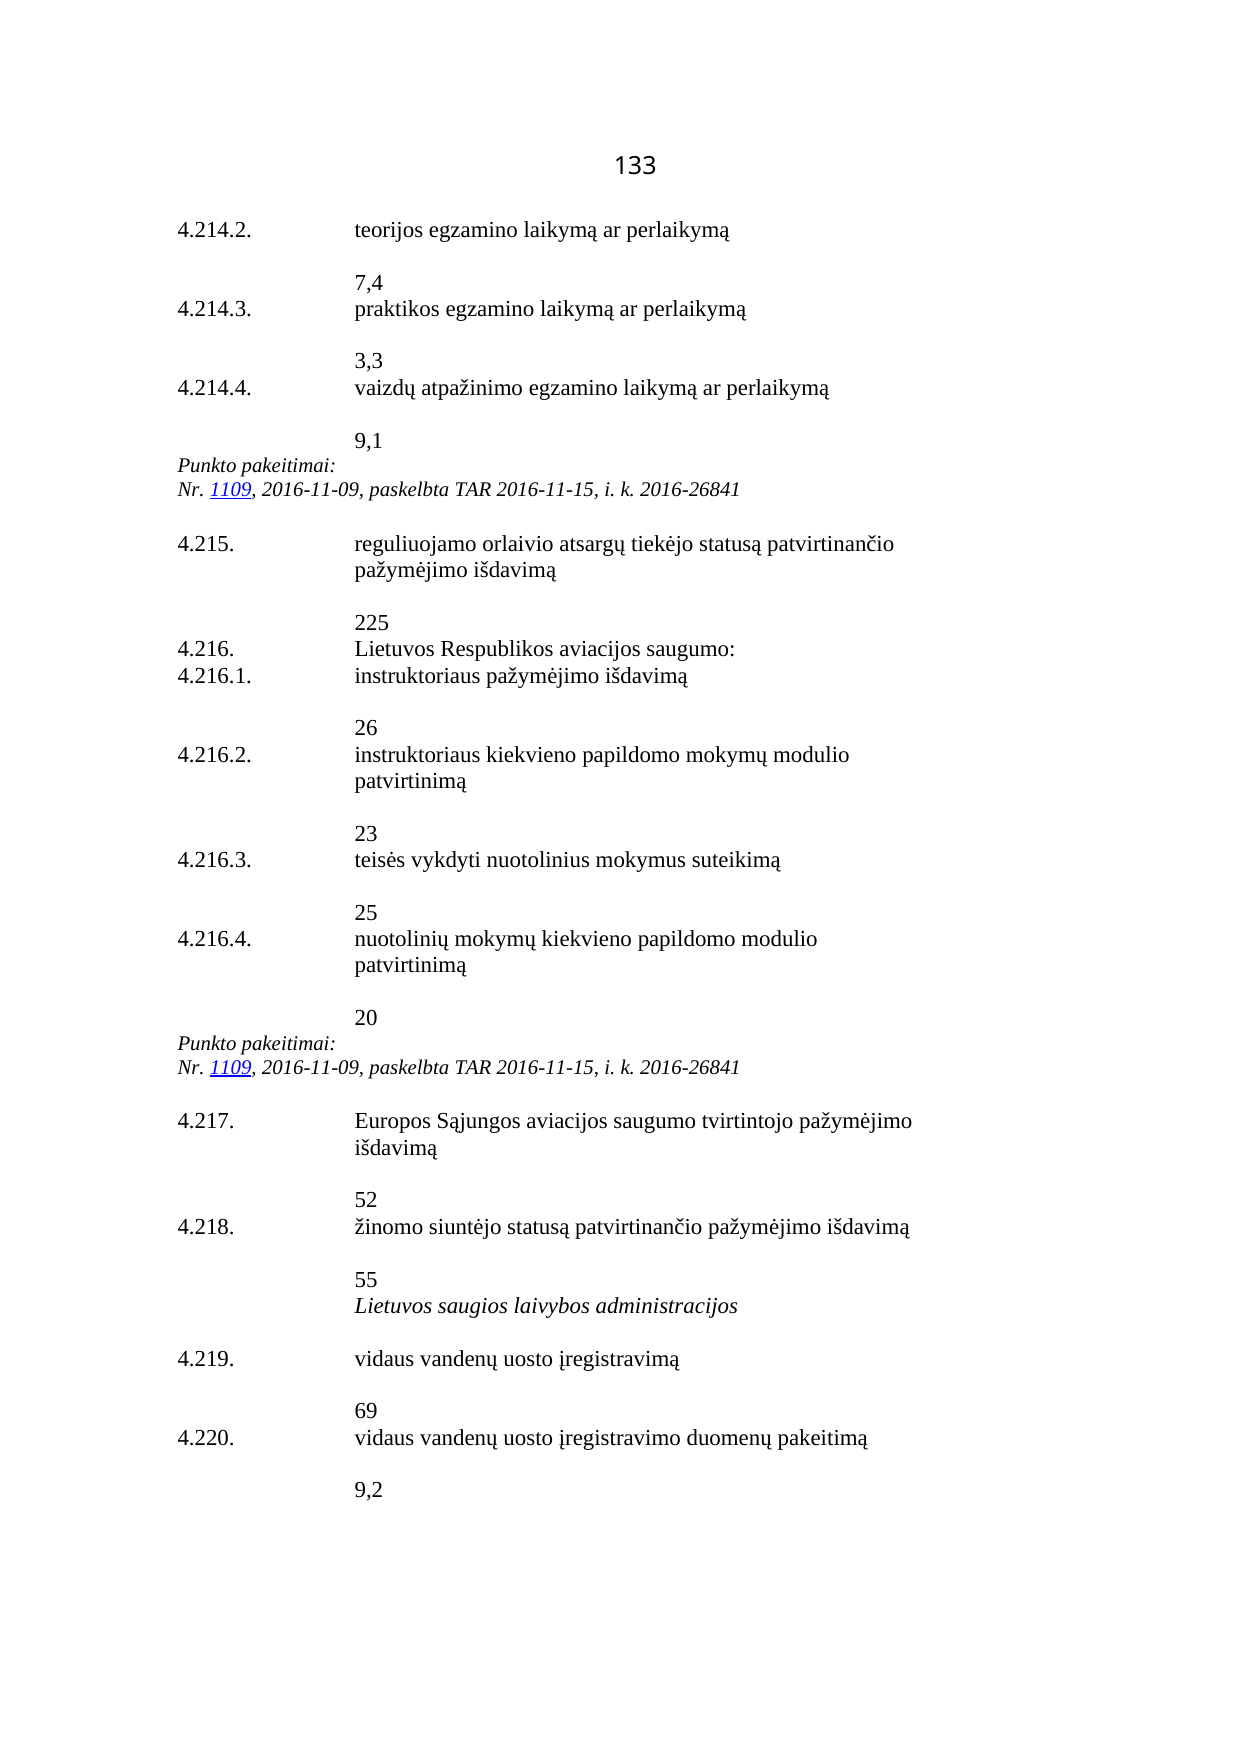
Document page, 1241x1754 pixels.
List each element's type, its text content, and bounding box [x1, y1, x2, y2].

text 4.217. Europos Sąjungos aviacijos saugumo tvirtintojo pažymėjimo [177, 1107, 945, 1134]
text Punkto pakeitimai: [177, 1031, 1093, 1055]
text Nr. 1109, 2016-11-09, paskelbta TAR 2016-11-15, i. k. 2016-26841 [177, 1055, 1093, 1079]
text 4.214.2. teorijos egzamino laikymą ar perlaikymą 7,4 [177, 216, 892, 295]
text 4.216.1. instruktoriaus pažymėjimo išdavimą 26 [177, 662, 892, 741]
text Nr. 1109, 2016-11-09, paskelbta TAR 2016-11-15, i. k. 2016-26841 [177, 477, 1093, 501]
text 4.216.2. instruktoriaus kiekvieno papildomo mokymų modulio [177, 741, 892, 767]
text 4.218. žinomo siuntėjo statusą patvirtinančio pažymėjimo išdavimą 55 [177, 1213, 945, 1292]
text 4.216.4. nuotolinių mokymų kiekvieno papildomo modulio [177, 925, 892, 952]
text patvirtinimą 23 [354, 767, 892, 846]
text pažymėjimo išdavimą 225 [354, 556, 945, 635]
text 4.214.3. praktikos egzamino laikymą ar perlaikymą 3,3 [177, 295, 892, 374]
text išdavimą 52 [354, 1134, 945, 1213]
text 4.220. vidaus vandenų uosto įregistravimo duomenų pakeitimą 9,2 [177, 1424, 945, 1503]
text 4.216.3. teisės vykdyti nuotolinius mokymus suteikimą 25 [177, 846, 892, 925]
text 4.219. vidaus vandenų uosto įregistravimą 69 [177, 1345, 945, 1424]
text 4.214.4. vaizdų atpažinimo egzamino laikymą ar perlaikymą 9,1 [177, 374, 892, 453]
text Punkto pakeitimai: [177, 453, 1093, 477]
text 4.216. Lietuvos Respublikos aviacijos saugumo: [177, 635, 892, 662]
text patvirtinimą 20 [354, 952, 892, 1031]
text Lietuvos saugios laivybos administracijos [354, 1292, 945, 1345]
text 4.215. reguliuojamo orlaivio atsargų tiekėjo statusą patvirtinančio [177, 530, 945, 556]
